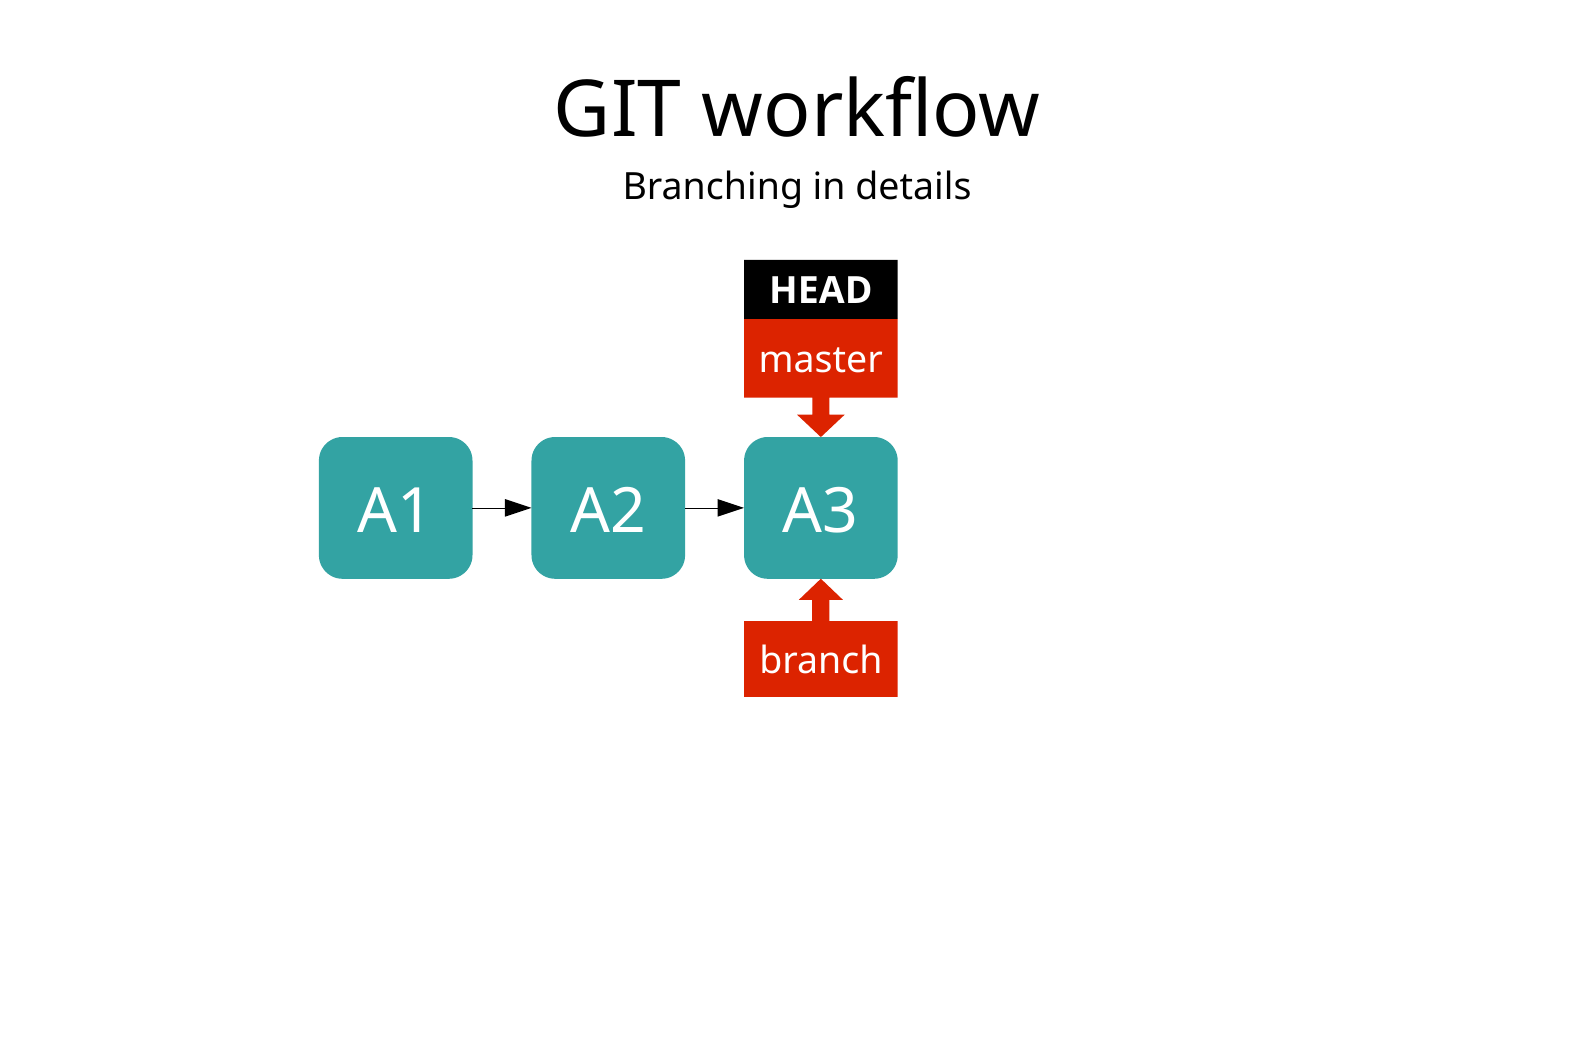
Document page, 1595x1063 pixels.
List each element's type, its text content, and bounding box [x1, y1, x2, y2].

text_box HEAD [744, 259, 898, 319]
text_box A1 [318, 437, 473, 579]
text_box branch [744, 578, 898, 697]
text_box A3 [744, 437, 898, 579]
title GIT workflow Branching in details [79, 42, 1515, 220]
text_box master [744, 319, 898, 438]
text_box A2 [531, 437, 686, 579]
